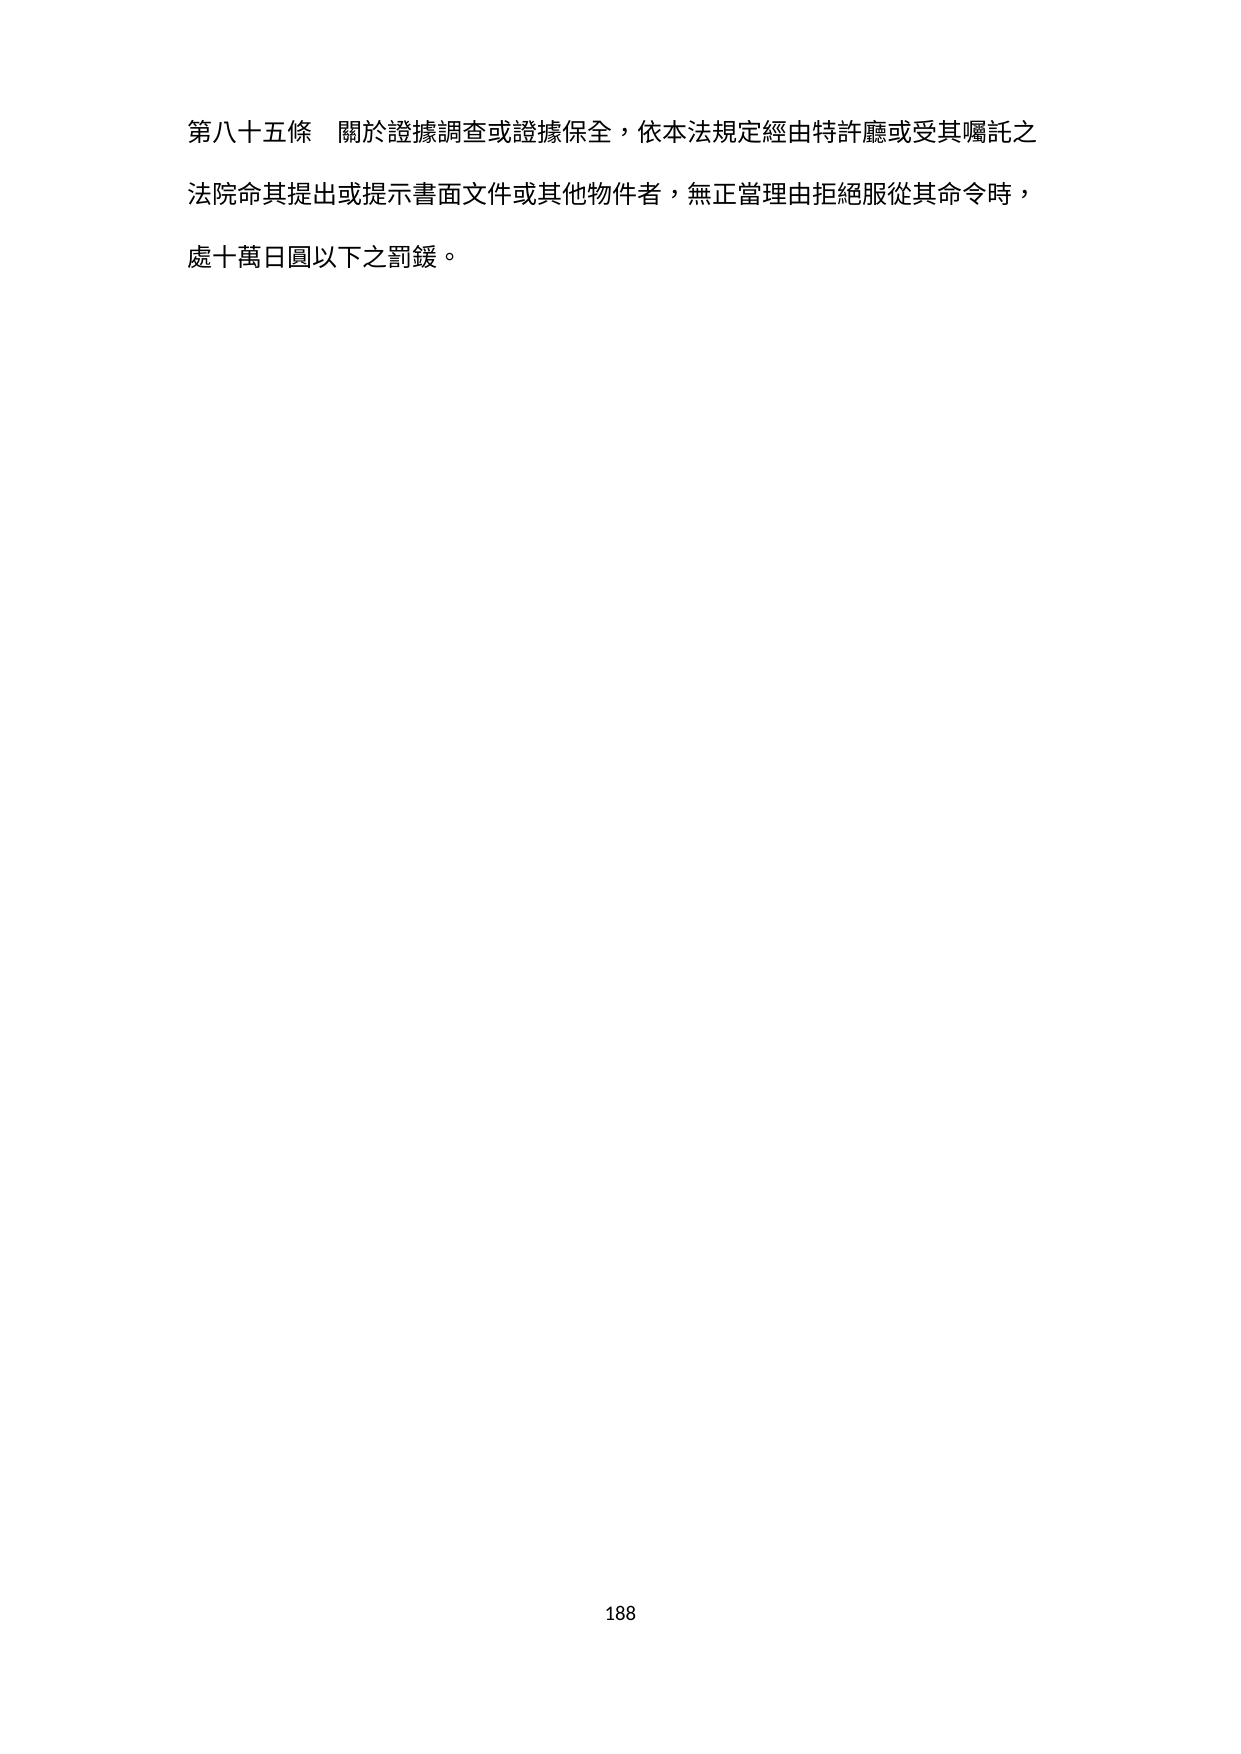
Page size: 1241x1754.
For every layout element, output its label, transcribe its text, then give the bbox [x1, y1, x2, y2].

text 第八十五條 關於證據調查或證據保全，依本法規定經由特許廳或受其囑託之法院命其提出或提示書面文件或其他物件者，無正當理由拒絕服從其命令時，處十萬日圓以下之罰鍰。 [187, 89, 1053, 276]
